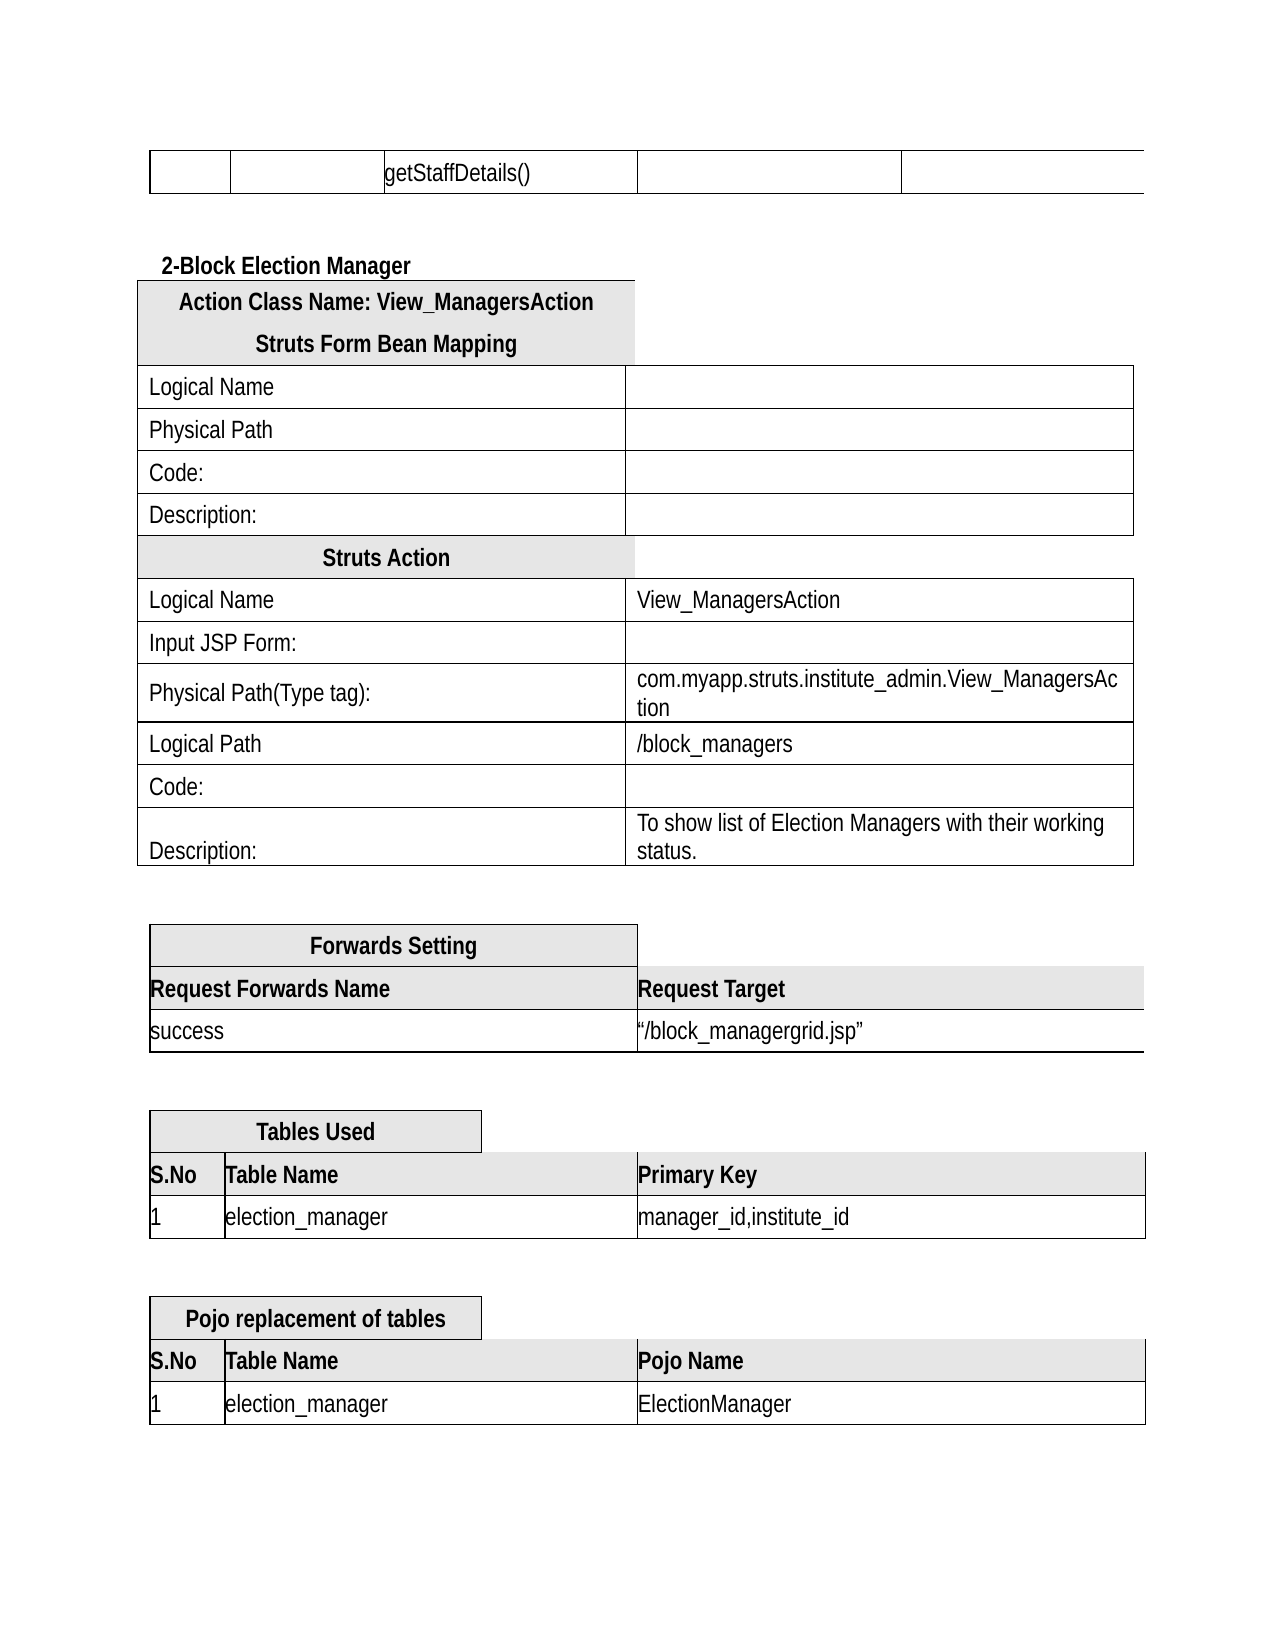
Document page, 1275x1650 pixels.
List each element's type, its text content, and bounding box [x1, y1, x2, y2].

table_cell Code: [138, 451, 625, 493]
table_header Action Class Name: View_ManagersAction [138, 281, 635, 322]
table_cell To show list of Election Managers with their working status. [626, 808, 1133, 865]
table_cell success [151, 1010, 637, 1051]
table_cell Input JSP Form: [138, 622, 625, 663]
table_cell Pojo Name [638, 1339, 1145, 1381]
table_cell [626, 622, 1133, 663]
table_cell getStaffDetails() [385, 151, 637, 193]
table_cell View_ManagersAction [626, 579, 1133, 621]
table_cell [626, 765, 1133, 807]
table_cell Request Forwards Name [151, 967, 637, 1009]
table_cell com.myapp.struts.institute_admin.View_ManagersAction [626, 664, 1133, 721]
table_cell Request Target [638, 966, 1144, 1009]
table_cell 1 [151, 1382, 224, 1424]
text 2-Block Election Manager [150, 251, 1125, 280]
table_header Forwards Setting [151, 925, 637, 966]
table_cell [231, 151, 384, 193]
table_cell election_manager [226, 1382, 637, 1424]
table_cell Physical Path [138, 409, 625, 450]
table_header [482, 1296, 813, 1339]
table_header [813, 1296, 1146, 1339]
table_cell [902, 151, 1144, 193]
table_cell [638, 151, 901, 193]
table_cell /block_managers [626, 723, 1133, 764]
table_cell election_manager [226, 1196, 637, 1237]
table_cell Primary Key [638, 1152, 1145, 1195]
table_cell 1 [151, 1196, 224, 1237]
table_cell Logical Path [138, 723, 625, 764]
table_cell ElectionManager [638, 1382, 1145, 1424]
table_cell [626, 494, 1133, 535]
table_cell “/block_managergrid.jsp” [638, 1010, 1144, 1051]
table_cell Logical Name [138, 579, 625, 621]
table_header Tables Used [151, 1111, 481, 1152]
table_cell manager_id,institute_id [638, 1196, 1145, 1237]
table_cell S.No [151, 1153, 224, 1195]
table_cell [151, 151, 230, 193]
table_cell Physical Path(Type tag): [138, 664, 625, 721]
table_cell Table Name [226, 1152, 637, 1195]
table_header [813, 1110, 1146, 1152]
table_cell Logical Name [138, 366, 625, 407]
table_cell Code: [138, 765, 625, 807]
table_cell [635, 322, 1133, 365]
table_cell [626, 451, 1133, 493]
table_cell [626, 409, 1133, 450]
table_cell Struts Form Bean Mapping [138, 322, 635, 365]
table_cell [635, 536, 1133, 578]
table_header Pojo replacement of tables [151, 1297, 481, 1339]
table_cell [626, 366, 1133, 407]
table_header [482, 1110, 813, 1152]
table_cell Table Name [226, 1339, 637, 1381]
table_cell Description: [138, 494, 625, 535]
table_cell Struts Action [138, 536, 635, 578]
table_header [638, 924, 1144, 966]
table_cell Description: [138, 808, 625, 865]
table_cell S.No [151, 1340, 224, 1381]
table_header [635, 280, 1133, 322]
